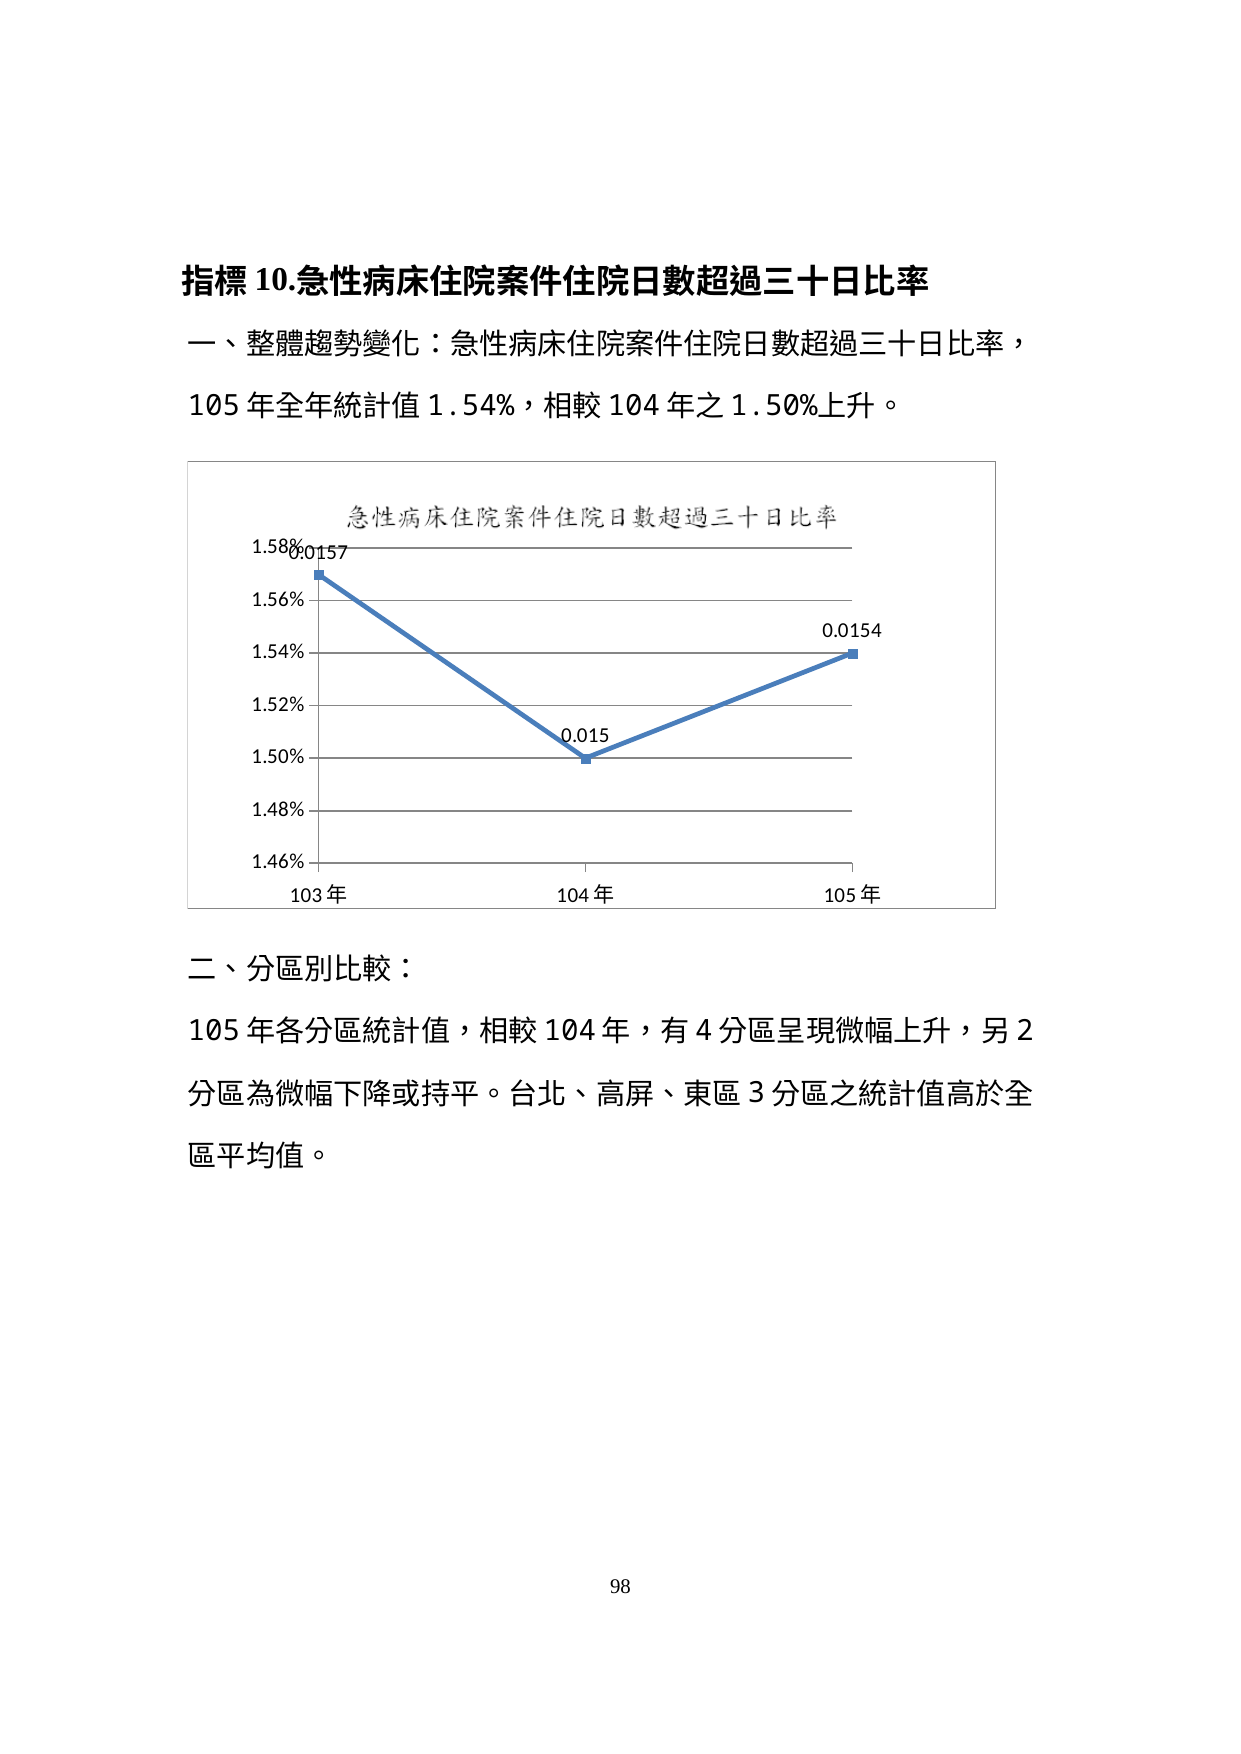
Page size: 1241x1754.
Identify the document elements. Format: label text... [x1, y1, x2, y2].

subtitle 指標10.急性病床住院案件住院日數超過三十日比率 [173, 237, 1059, 300]
text 二、分區別比較： [187, 925, 1053, 987]
text 105年各分區統計值，相較104年，有4分區呈現微幅上升，另2分區為微幅下降或持平。台北、高屏、東區3分區之統計值高於全區平均值。 [187, 987, 1053, 1175]
text 一、整體趨勢變化：急性病床住院案件住院日數超過三十日比率，105年全年統計值1.54%，相較104年之1.50%上升。 [187, 300, 1053, 425]
